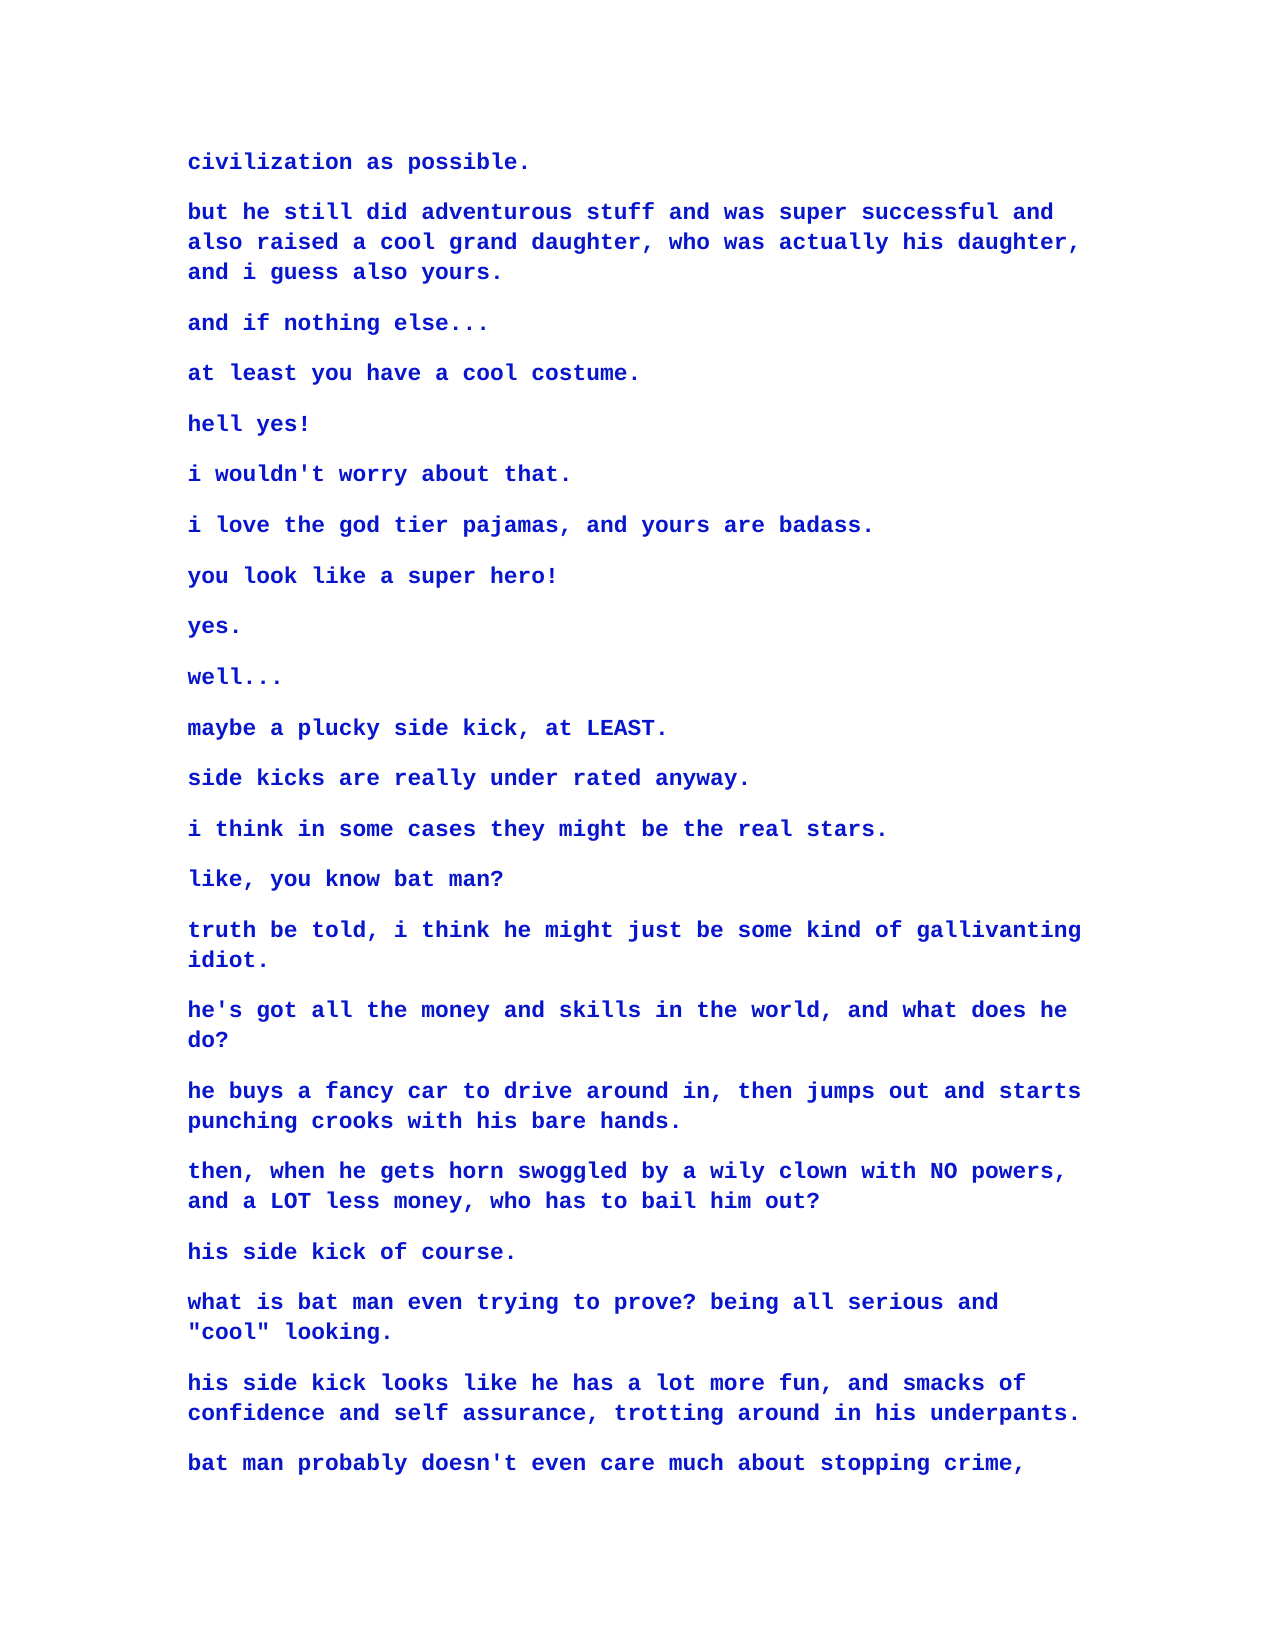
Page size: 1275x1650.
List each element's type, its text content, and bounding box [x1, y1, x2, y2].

text but he still did adventurous stuff and was super successful and also raised a cool grand daughter, who was actually his daughter, and i guess also yours. [187, 201, 1087, 286]
text bat man probably doesn't even care much about stopping crime, [187, 1451, 1087, 1477]
text hell yes! [187, 412, 1087, 438]
text then, when he gets horn swoggled by a wily clown with NO powers, and a LOT less money, who has to bail him out? [187, 1159, 1087, 1215]
text i wouldn't worry about that. [187, 463, 1087, 489]
text yes. [187, 614, 1087, 641]
text and if nothing else... [187, 311, 1087, 337]
text at least you have a cool costume. [187, 361, 1087, 387]
text side kicks are really under rated anyway. [187, 766, 1087, 792]
text he's got all the money and skills in the world, and what does he do? [187, 999, 1087, 1054]
text his side kick looks like he has a lot more fun, and smacks of confidence and self assurance, trotting around in his underpants. [187, 1371, 1087, 1427]
text i love the god tier pajamas, and yours are badass. [187, 513, 1087, 539]
text maybe a plucky side kick, at LEAST. [187, 716, 1087, 742]
text civilization as possible. [187, 150, 1087, 176]
text like, you know bat man? [187, 868, 1087, 894]
text he buys a fancy car to drive around in, then jumps out and starts punching crooks with his bare hands. [187, 1079, 1087, 1135]
text what is bat man even trying to prove? being all serious and "cool" looking. [187, 1291, 1087, 1346]
text i think in some cases they might be the real stars. [187, 817, 1087, 843]
text truth be told, i think he might just be some kind of gallivanting idiot. [187, 918, 1087, 974]
text his side kick of course. [187, 1240, 1087, 1266]
text well... [187, 665, 1087, 691]
text you look like a super hero! [187, 564, 1087, 590]
